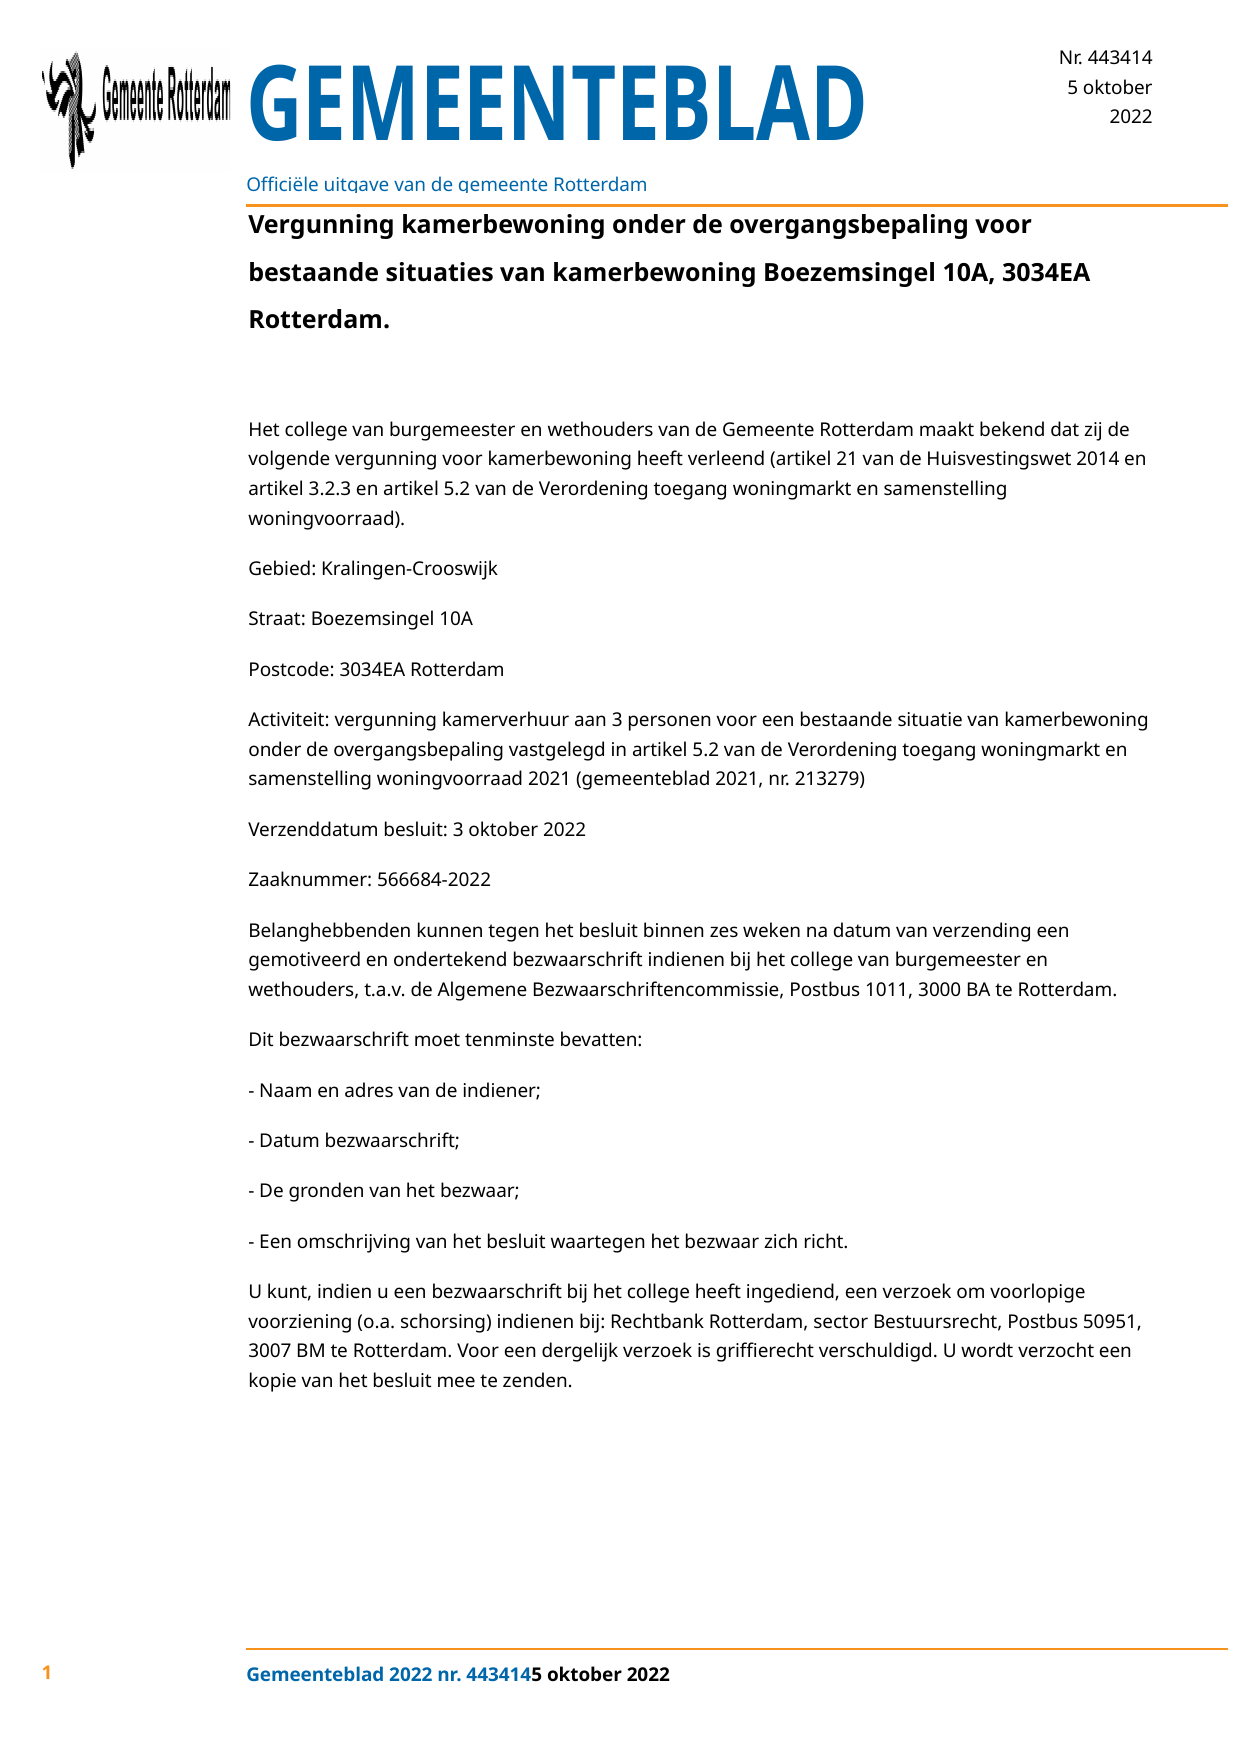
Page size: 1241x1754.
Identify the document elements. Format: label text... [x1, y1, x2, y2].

text Postcode: 3034EA Rotterdam [248, 656, 1152, 682]
text - Datum bezwaarschrift; [248, 1127, 1152, 1153]
text - Naam en adres van de indiener; [248, 1077, 1152, 1102]
text Belanghebbenden kunnen tegen het besluit binnen zes weken na datum van verzending een gemotiveerd en ondertekend bezwaarschrift indienen bij het college van burgemeester en wethouders, t.a.v. de Algemene Bezwaarschriftencommissie, Postbus 1011, 3000 BA te Rotterdam. [248, 917, 1152, 1002]
text Straat: Boezemsingel 10A [248, 606, 1152, 631]
text Dit bezwaarschrift moet tenminste bevatten: [248, 1026, 1152, 1052]
text Verzenddatum besluit: 3 oktober 2022 [248, 816, 1152, 842]
text Zaaknummer: 566684-2022 [248, 866, 1152, 892]
text Vergunning kamerbewoning onder de overgangsbepaling voor bestaande situaties van kamerbewoning Boezemsingel 10A, 3034EA Rotterdam. [248, 207, 1152, 336]
text - De gronden van het bezwaar; [248, 1178, 1152, 1203]
text Activiteit: vergunning kamerverhuur aan 3 personen voor een bestaande situatie van kamerbewoning onder de overgangsbepaling vastgelegd in artikel 5.2 van de Verordening toegang woningmarkt en samenstelling woningvoorraad 2021 (gemeenteblad 2021, nr. 213279) [248, 706, 1152, 791]
text U kunt, indien u een bezwaarschrift bij het college heeft ingediend, een verzoek om voorlopige voorziening (o.a. schorsing) indienen bij: Rechtbank Rotterdam, sector Bestuursrecht, Postbus 50951, 3007 BM te Rotterdam. Voor een dergelijk verzoek is griffierecht verschuldigd. U wordt verzocht een kopie van het besluit mee te zenden. [248, 1278, 1152, 1393]
picture [41, 47, 231, 172]
text Gebied: Kralingen-Crooswijk [248, 555, 1152, 581]
text - Een omschrijving van het besluit waartegen het bezwaar zich richt. [248, 1228, 1152, 1254]
text Het college van burgemeester en wethouders van de Gemeente Rotterdam maakt bekend dat zij de volgende vergunning voor kamerbewoning heeft verleend (artikel 21 van de Huisvestingswet 2014 en artikel 3.2.3 en artikel 5.2 van de Verordening toegang woningmarkt en samenstelling woningvoorraad). [248, 416, 1152, 530]
